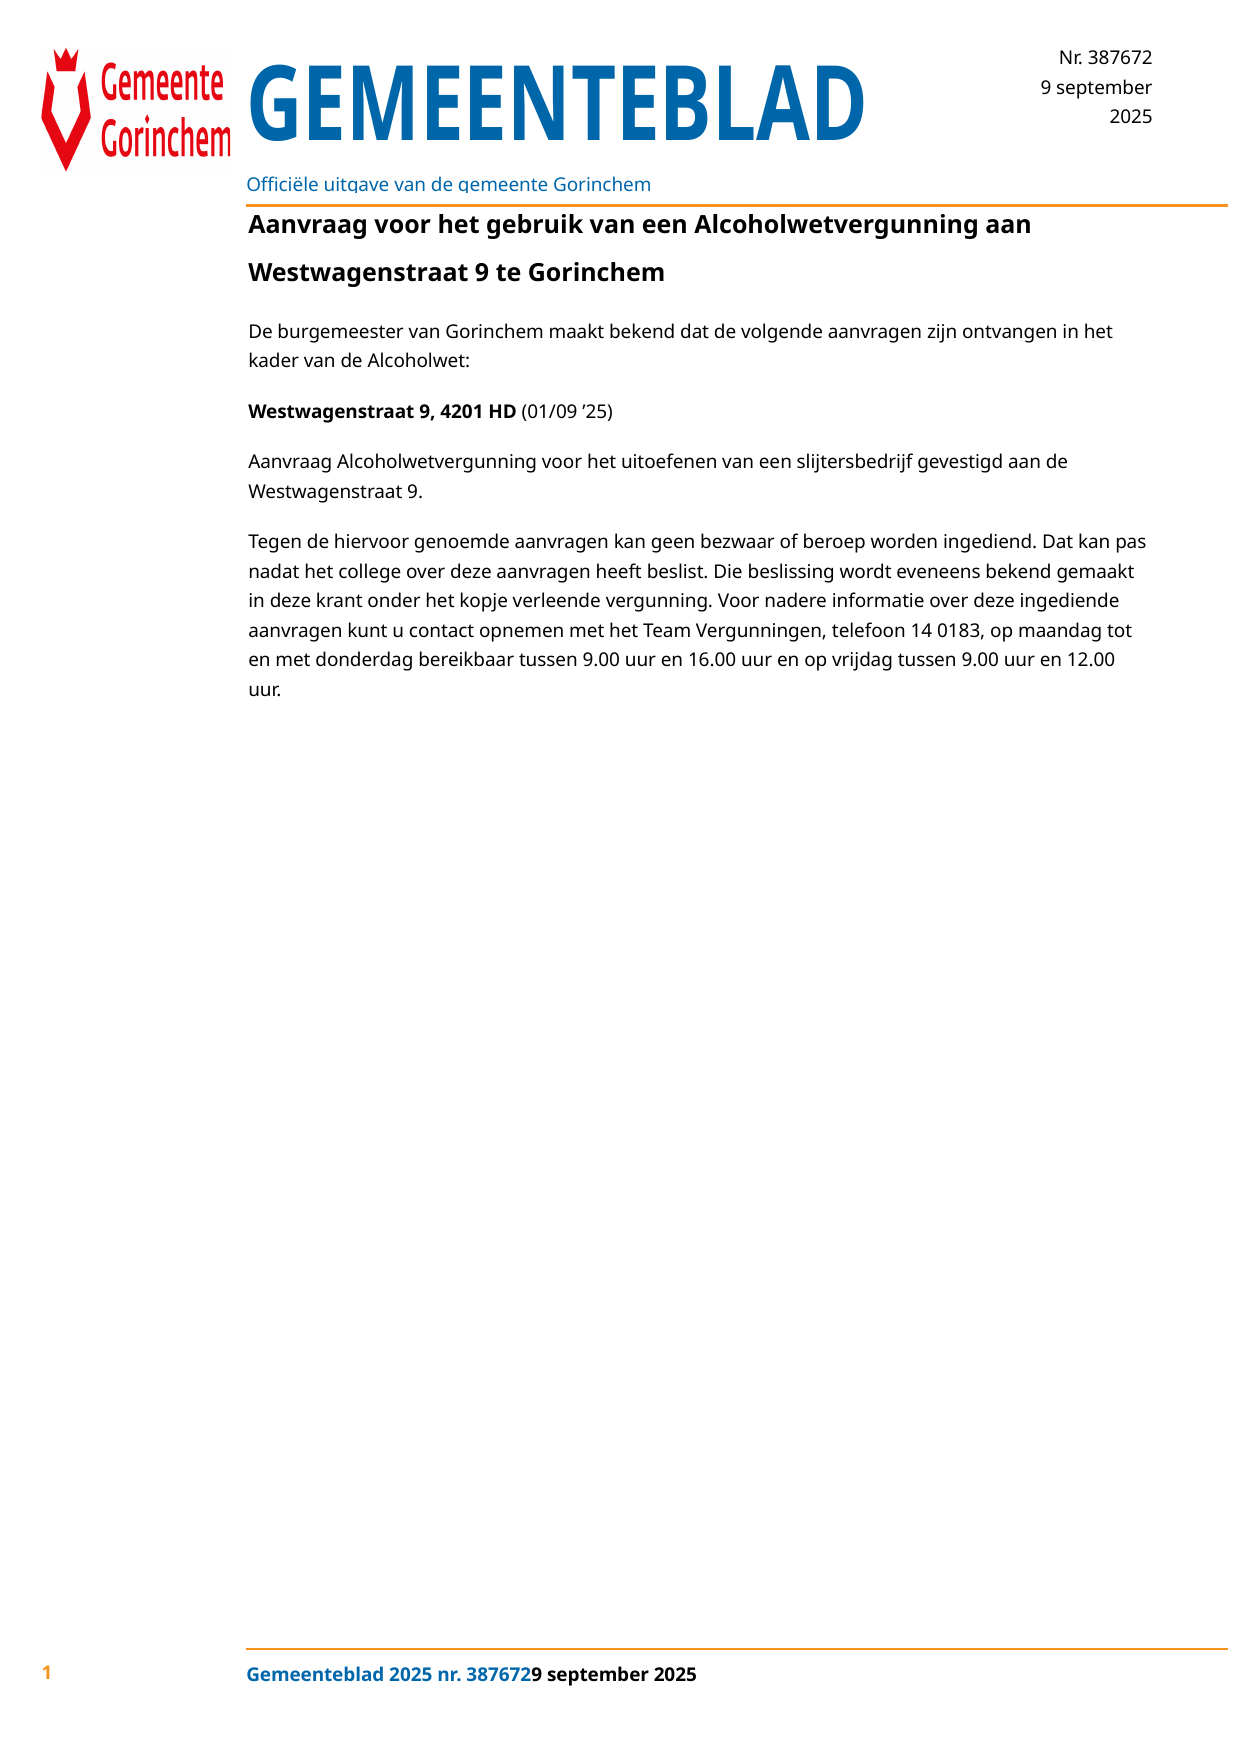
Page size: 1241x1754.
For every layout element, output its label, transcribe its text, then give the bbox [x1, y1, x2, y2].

text Aanvraag voor het gebruik van een Alcoholwetvergunning aan Westwagenstraat 9 te Gorinchem [248, 207, 1152, 288]
text De burgemeester van Gorinchem maakt bekend dat de volgende aanvragen zijn ontvangen in het kader van de Alcoholwet: [248, 318, 1152, 373]
text Westwagenstraat 9, 4201 HD (01/09 ’25) [248, 398, 1152, 424]
text Tegen de hiervoor genoemde aanvragen kan geen bezwaar of beroep worden ingediend. Dat kan pas nadat het college over deze aanvragen heeft beslist. Die beslissing wordt eveneens bekend gemaakt in deze krant onder het kopje verleende vergunning. Voor nadere informatie over deze ingediende aanvragen kunt u contact opnemen met het Team Vergunningen, telefoon 14 0183, op maandag tot en met donderdag bereikbaar tussen 9.00 uur en 16.00 uur en op vrijdag tussen 9.00 uur en 12.00 uur. [248, 528, 1152, 702]
text Aanvraag Alcoholwetvergunning voor het uitoefenen van een slijtersbedrijf gevestigd aan de Westwagenstraat 9. [248, 448, 1152, 504]
picture [41, 47, 231, 172]
